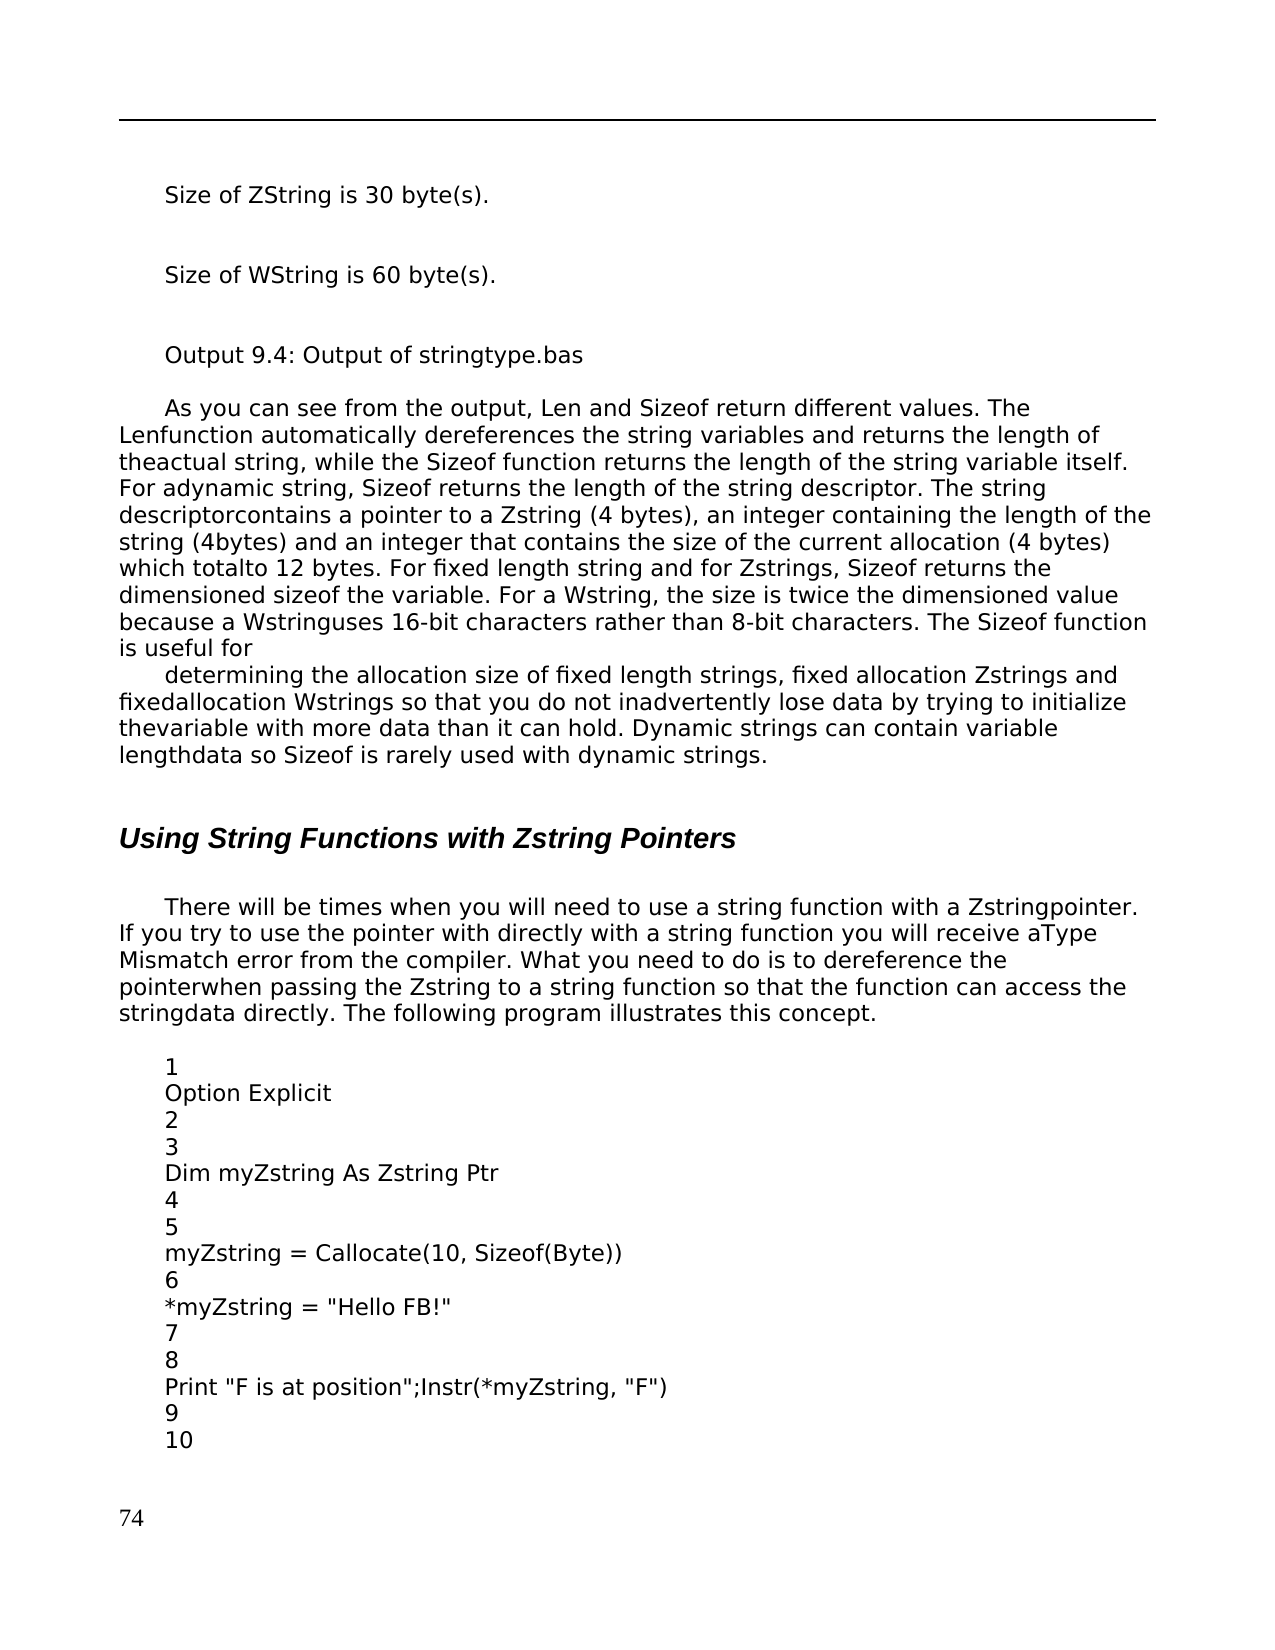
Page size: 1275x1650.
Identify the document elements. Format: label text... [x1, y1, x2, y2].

text determining the allocation size of fixed length strings, fixed allocation Zstrings and fixedallocation Wstrings so that you do not inadvertently lose data by trying to initialize thevariable with more data than it can hold. Dynamic strings can contain variable lengthdata so Sizeof is rarely used with dynamic strings. [118, 662, 1156, 769]
text 10 [118, 1427, 1156, 1454]
subtitle Using String Functions with Zstring Pointers [118, 821, 1156, 855]
text 9 [118, 1401, 1156, 1427]
text Output 9.4: Output of stringtype.bas [118, 342, 1156, 369]
text Size of ZString is 30 byte(s). [118, 182, 1156, 209]
text As you can see from the output, Len and Sizeof return different values. The Lenfunction automatically dereferences the string variables and returns the length of theactual string, while the Sizeof function returns the length of the string variable itself. For adynamic string, Sizeof returns the length of the string descriptor. The string descriptorcontains a pointer to a Zstring (4 bytes), an integer containing the length of the string (4bytes) and an integer that contains the size of the current allocation (4 bytes) which totalto 12 bytes. For fixed length string and for Zstrings, Sizeof returns the dimensioned sizeof the variable. For a Wstring, the size is twice the dimensioned value because a Wstringuses 16-bit characters rather than 8-bit characters. The Sizeof function is useful for [118, 396, 1156, 662]
text 8 [118, 1347, 1156, 1374]
text 4 [118, 1187, 1156, 1214]
text myZstring = Callocate(10, Sizeof(Byte)) [118, 1241, 1156, 1267]
text There will be times when you will need to use a string function with a Zstringpointer. If you try to use the pointer with directly with a string function you will receive aType Mismatch error from the compiler. What you need to do is to dereference the pointerwhen passing the Zstring to a string function so that the function can access the stringdata directly. The following program illustrates this concept. [118, 894, 1156, 1027]
text 2 [118, 1107, 1156, 1134]
text Print "F is at position";Instr(*myZstring, "F") [118, 1374, 1156, 1401]
text *myZstring = "Hello FB!" [118, 1294, 1156, 1321]
text 6 [118, 1267, 1156, 1294]
text 1 [118, 1054, 1156, 1081]
text Option Explicit [118, 1081, 1156, 1107]
text Dim myZstring As Zstring Ptr [118, 1161, 1156, 1187]
text 7 [118, 1321, 1156, 1347]
text 3 [118, 1134, 1156, 1161]
text 5 [118, 1214, 1156, 1241]
text Size of WString is 60 byte(s). [118, 262, 1156, 289]
